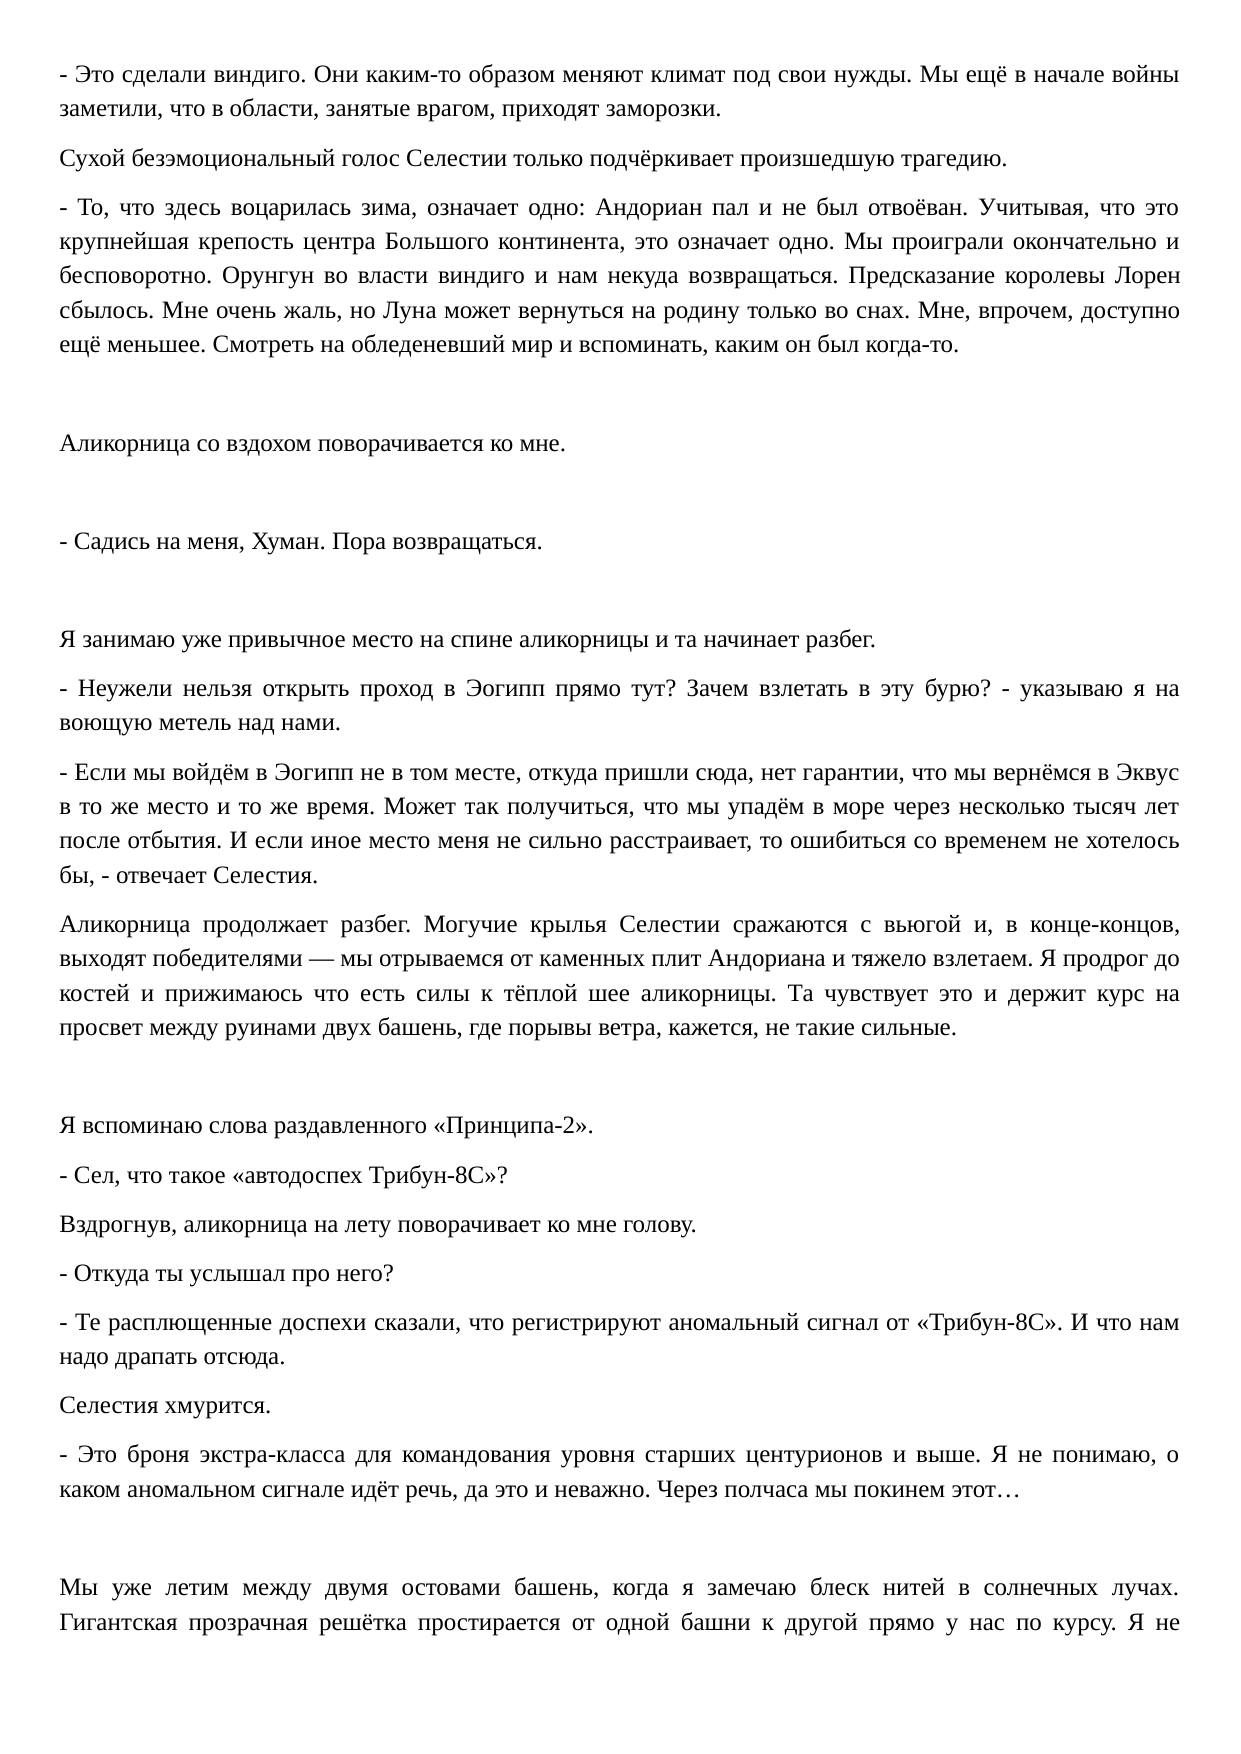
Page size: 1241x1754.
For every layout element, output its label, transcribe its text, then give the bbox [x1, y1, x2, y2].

text Аликорница со вздохом поворачивается ко мне. [59, 428, 1181, 456]
text - Неужели нельзя открыть проход в Эогипп прямо тут? Зачем взлетать в эту бурю? - указываю я на воющую метель над нами. [59, 673, 1181, 736]
text Вздрогнув, аликорница на лету поворачивает ко мне голову. [59, 1209, 1181, 1237]
text - Это броня экстра-класса для командования уровня старших центурионов и выше. Я не понимаю, о каком аномальном сигнале идёт речь, да это и неважно. Через полчаса мы покинем этот… [59, 1439, 1181, 1503]
text - Это сделали виндиго. Они каким-то образом меняют климат под свои нужды. Мы ещё в начале войны заметили, что в области, занятые врагом, приходят заморозки. [59, 59, 1181, 122]
text Я вспоминаю слова раздавленного «Принципа-2». [59, 1111, 1181, 1139]
text Сухой безэмоциональный голос Селестии только подчёркивает произшедшую трагедию. [59, 143, 1181, 171]
text Аликорница продолжает разбег. Могучие крылья Селестии сражаются с вьюгой и, в конце-концов, выходят победителями — мы отрываемся от каменных плит Андориана и тяжело взлетаем. Я продрог до костей и прижимаюсь что есть силы к тёплой шее аликорницы. Та чувствует это и держит курс на просвет между руинами двух башень, где порывы ветра, кажется, не такие сильные. [59, 909, 1181, 1041]
text - То, что здесь воцарилась зима, означает одно: Андориан пал и не был отвоёван. Учитывая, что это крупнейшая крепость центра Большого континента, это означает одно. Мы проиграли окончательно и бесповоротно. Орунгун во власти виндиго и нам некуда возвращаться. Предсказание королевы Лорен сбылось. Мне очень жаль, но Луна может вернуться на родину только во снах. Мне, впрочем, доступно ещё меньшее. Смотреть на обледеневший мир и вспоминать, каким он был когда-то. [59, 192, 1181, 358]
text Я занимаю уже привычное место на спине аликорницы и та начинает разбег. [59, 624, 1181, 653]
text - Откуда ты услышал про него? [59, 1258, 1181, 1287]
text Мы уже летим между двумя остовами башень, когда я замечаю блеск нитей в солнечных лучах. Гигантская прозрачная решётка простирается от одной башни к другой прямо у нас по курсу. Я не [59, 1572, 1181, 1635]
text - Сел, что такое «автодоспех Трибун-8С»? [59, 1160, 1181, 1188]
text - Те расплющенные доспехи сказали, что регистрируют аномальный сигнал от «Трибун-8С». И что нам надо драпать отсюда. [59, 1307, 1181, 1370]
text - Садись на меня, Хуман. Пора возвращаться. [59, 526, 1181, 554]
text - Если мы войдём в Эогипп не в том месте, откуда пришли сюда, нет гарантии, что мы вернёмся в Эквус в то же место и то же время. Может так получиться, что мы упадём в море через несколько тысяч лет после отбытия. И если иное место меня не сильно расстраивает, то ошибиться со временем не хотелось бы, - отвечает Селестия. [59, 757, 1181, 889]
text Селестия хмурится. [59, 1390, 1181, 1419]
